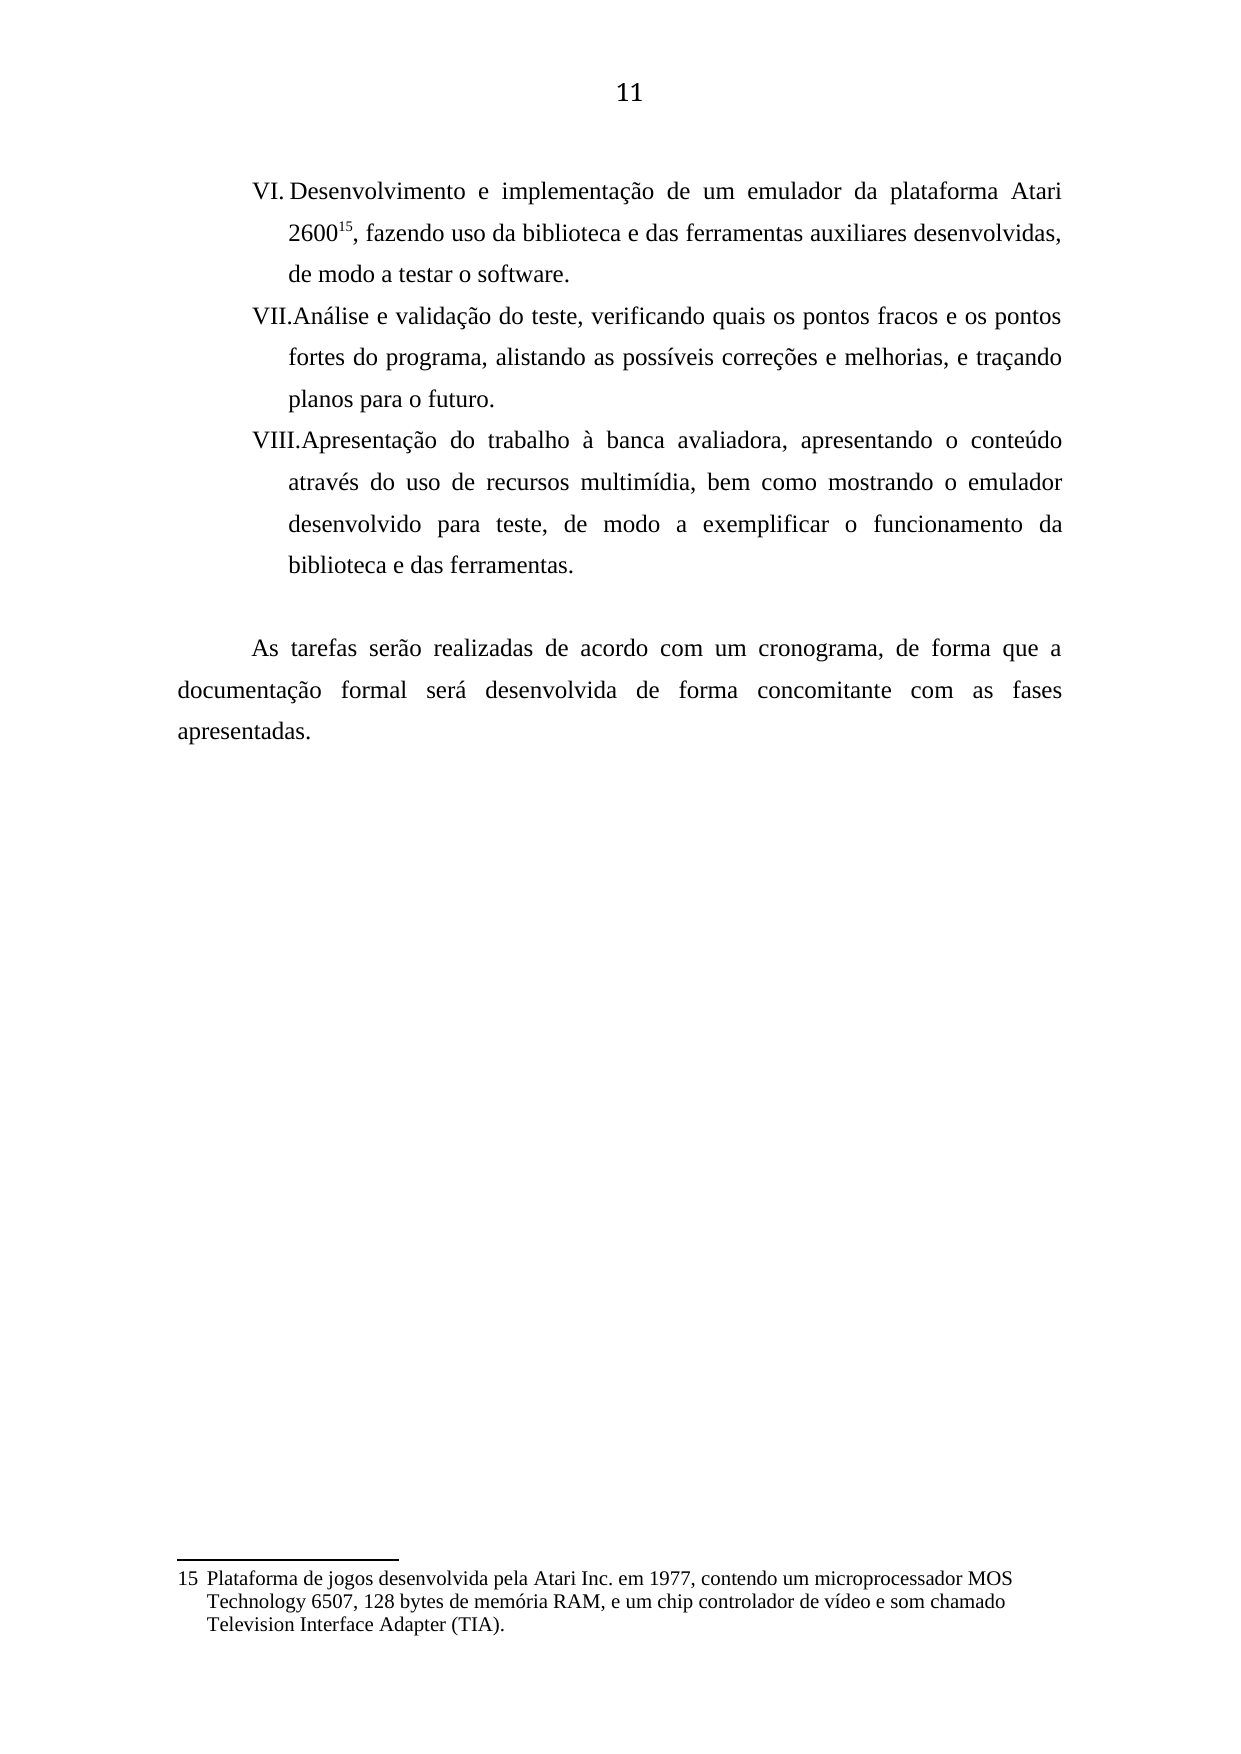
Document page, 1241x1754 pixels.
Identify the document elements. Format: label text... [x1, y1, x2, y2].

text As tarefas serão realizadas de acordo com um cronograma, de forma que a documentação formal será desenvolvida de forma concomitante com as fases apresentadas. [177, 634, 1063, 745]
list Plataforma de jogos desenvolvida pela Atari Inc. em 1977, contendo um microprocessador MOS Technology 6507, 128 bytes de memória RAM, e um chip controlador de vídeo e som chamado Television Interface Adapter (TIA). [177, 1566, 1063, 1636]
list Desenvolvimento e implementação de um emulador da plataforma Atari 2600, fazendo uso da biblioteca e das ferramentas auxiliares desenvolvidas, de modo a testar o software. [251, 177, 1063, 288]
list Análise e validação do teste, verificando quais os pontos fracos e os pontos fortes do programa, alistando as possíveis correções e melhorias, e traçando planos para o futuro. [251, 302, 1063, 413]
list Apresentação do trabalho à banca avaliadora, apresentando o conteúdo através do uso de recursos multimídia, bem como mostrando o emulador desenvolvido para teste, de modo a exemplificar o funcionamento da biblioteca e das ferramentas. [251, 427, 1063, 579]
